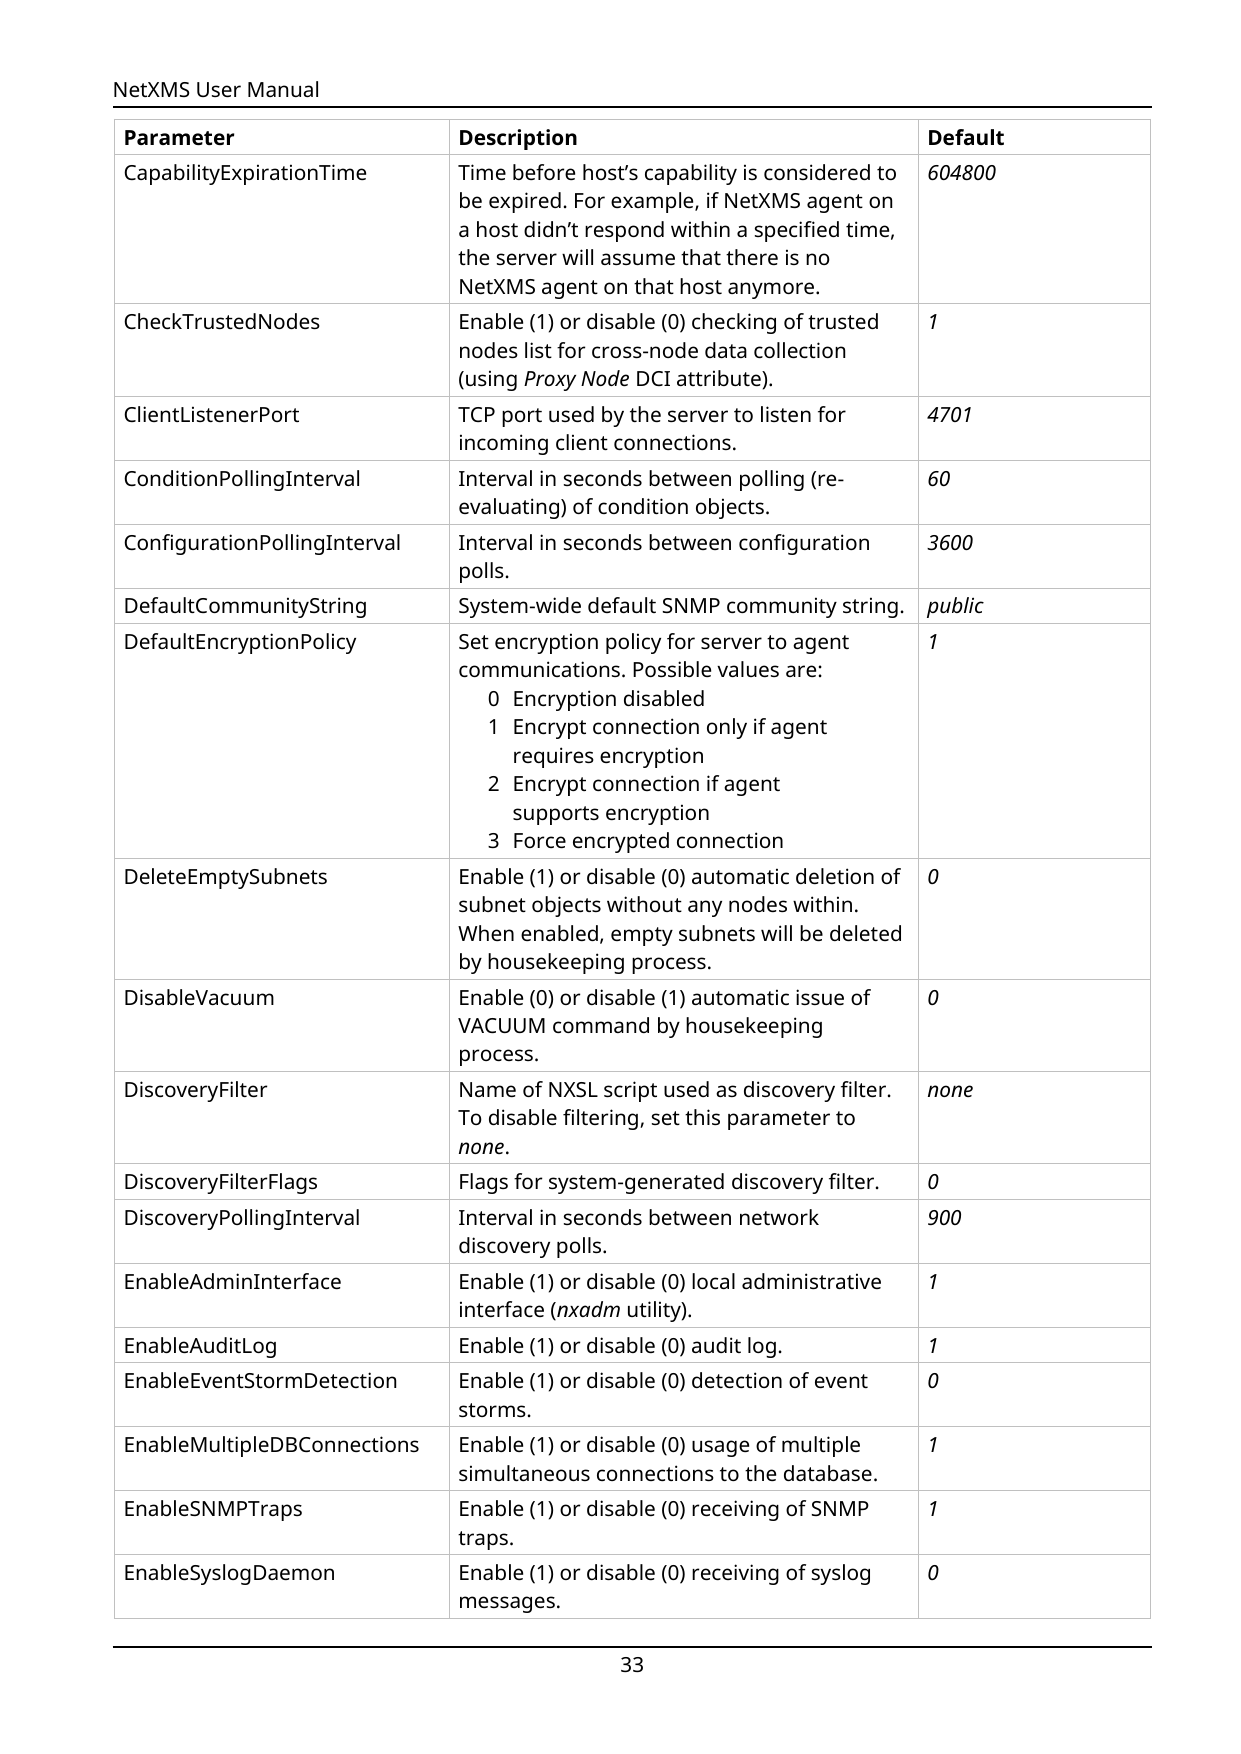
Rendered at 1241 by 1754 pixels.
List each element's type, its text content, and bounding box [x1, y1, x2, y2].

table_cell Enable (1) or disable (0) audit log. [450, 1328, 918, 1362]
table_cell Time before host’s capability is considered to be expired. For example, if NetXMS agent on a host didn’t respond within a specified time, the server will assume that there is no NetXMS agent on that host anymore. [450, 155, 918, 303]
table_cell CapabilityExpirationTime [115, 155, 449, 303]
table_cell 0 [919, 1164, 1150, 1199]
table_cell EnableAuditLog [115, 1328, 449, 1362]
table_cell Set encryption policy for server to agent communications. Possible values are: [450, 624, 918, 858]
table_cell Flags for system-generated discovery filter. [450, 1164, 918, 1199]
table_cell 0 [919, 1555, 1150, 1618]
table_cell DiscoveryFilterFlags [115, 1164, 449, 1199]
table_cell public [919, 589, 1150, 623]
table_cell EnableEventStormDetection [115, 1363, 449, 1426]
table_cell ConfigurationPollingInterval [115, 525, 449, 588]
table_cell Force encrypted connection [501, 826, 864, 855]
table_header Parameter [115, 120, 449, 154]
table_cell EnableMultipleDBConnections [115, 1427, 449, 1490]
table_cell 60 [919, 461, 1150, 524]
table_cell 1 [919, 1328, 1150, 1362]
table_cell DiscoveryFilter [115, 1072, 449, 1163]
table_cell 604800 [919, 155, 1150, 303]
table_cell Interval in seconds between configuration polls. [450, 525, 918, 588]
table_cell 1 [476, 713, 501, 769]
table_cell Encrypt connection only if agent requires encryption [501, 713, 864, 769]
table_cell ConditionPollingInterval [115, 461, 449, 524]
table_cell 3600 [919, 525, 1150, 588]
table_cell System-wide default SNMP community string. [450, 589, 918, 623]
table_cell 0 [919, 859, 1150, 978]
table_cell DeleteEmptySubnets [115, 859, 449, 978]
table_cell EnableSyslogDaemon [115, 1555, 449, 1618]
table_header Default [919, 120, 1150, 154]
table_cell EnableAdminInterface [115, 1264, 449, 1327]
table_cell ClientListenerPort [115, 397, 449, 460]
table_cell Enable (1) or disable (0) detection of event storms. [450, 1363, 918, 1426]
table_cell DiscoveryPollingInterval [115, 1200, 449, 1263]
table_cell Interval in seconds between network discovery polls. [450, 1200, 918, 1263]
table_cell Enable (0) or disable (1) automatic issue of VACUUM command by housekeeping process. [450, 980, 918, 1071]
table_cell Enable (1) or disable (0) local administrative interface (nxadm utility). [450, 1264, 918, 1327]
table_cell 1 [919, 1264, 1150, 1327]
table_cell Enable (1) or disable (0) usage of multiple simultaneous connections to the database. [450, 1427, 918, 1490]
table_cell 1 [919, 304, 1150, 396]
table_cell 0 [919, 980, 1150, 1071]
table_cell DefaultCommunityString [115, 589, 449, 623]
table_cell 3 [476, 826, 501, 855]
table_cell CheckTrustedNodes [115, 304, 449, 396]
table_cell Enable (1) or disable (0) receiving of SNMP traps. [450, 1491, 918, 1554]
table_cell Enable (1) or disable (0) automatic deletion of subnet objects without any nodes within. When enabled, empty subnets will be deleted by housekeeping process. [450, 859, 918, 978]
table_cell Enable (1) or disable (0) checking of trusted nodes list for cross-node data collection (using Proxy Node DCI attribute). [450, 304, 918, 396]
table_cell 1 [919, 1427, 1150, 1490]
table_header 0 [476, 684, 501, 712]
table_cell DisableVacuum [115, 980, 449, 1071]
table_cell Encrypt connection if agent supports encryption [501, 769, 864, 826]
table_cell Enable (1) or disable (0) receiving of syslog messages. [450, 1555, 918, 1618]
table_header Description [450, 120, 918, 154]
table_cell none [919, 1072, 1150, 1163]
table_cell Name of NXSL script used as discovery filter. To disable filtering, set this parameter to none. [450, 1072, 918, 1163]
table_cell 900 [919, 1200, 1150, 1263]
table_cell DefaultEncryptionPolicy [115, 624, 449, 858]
table_cell 4701 [919, 397, 1150, 460]
table_cell TCP port used by the server to listen for incoming client connections. [450, 397, 918, 460]
table_cell EnableSNMPTraps [115, 1491, 449, 1554]
table_cell 0 [919, 1363, 1150, 1426]
table_cell Interval in seconds between polling (re-evaluating) of condition objects. [450, 461, 918, 524]
table_header Encryption disabled [501, 684, 864, 712]
table_cell 1 [919, 1491, 1150, 1554]
table_cell 1 [919, 624, 1150, 858]
table_cell 2 [476, 769, 501, 826]
